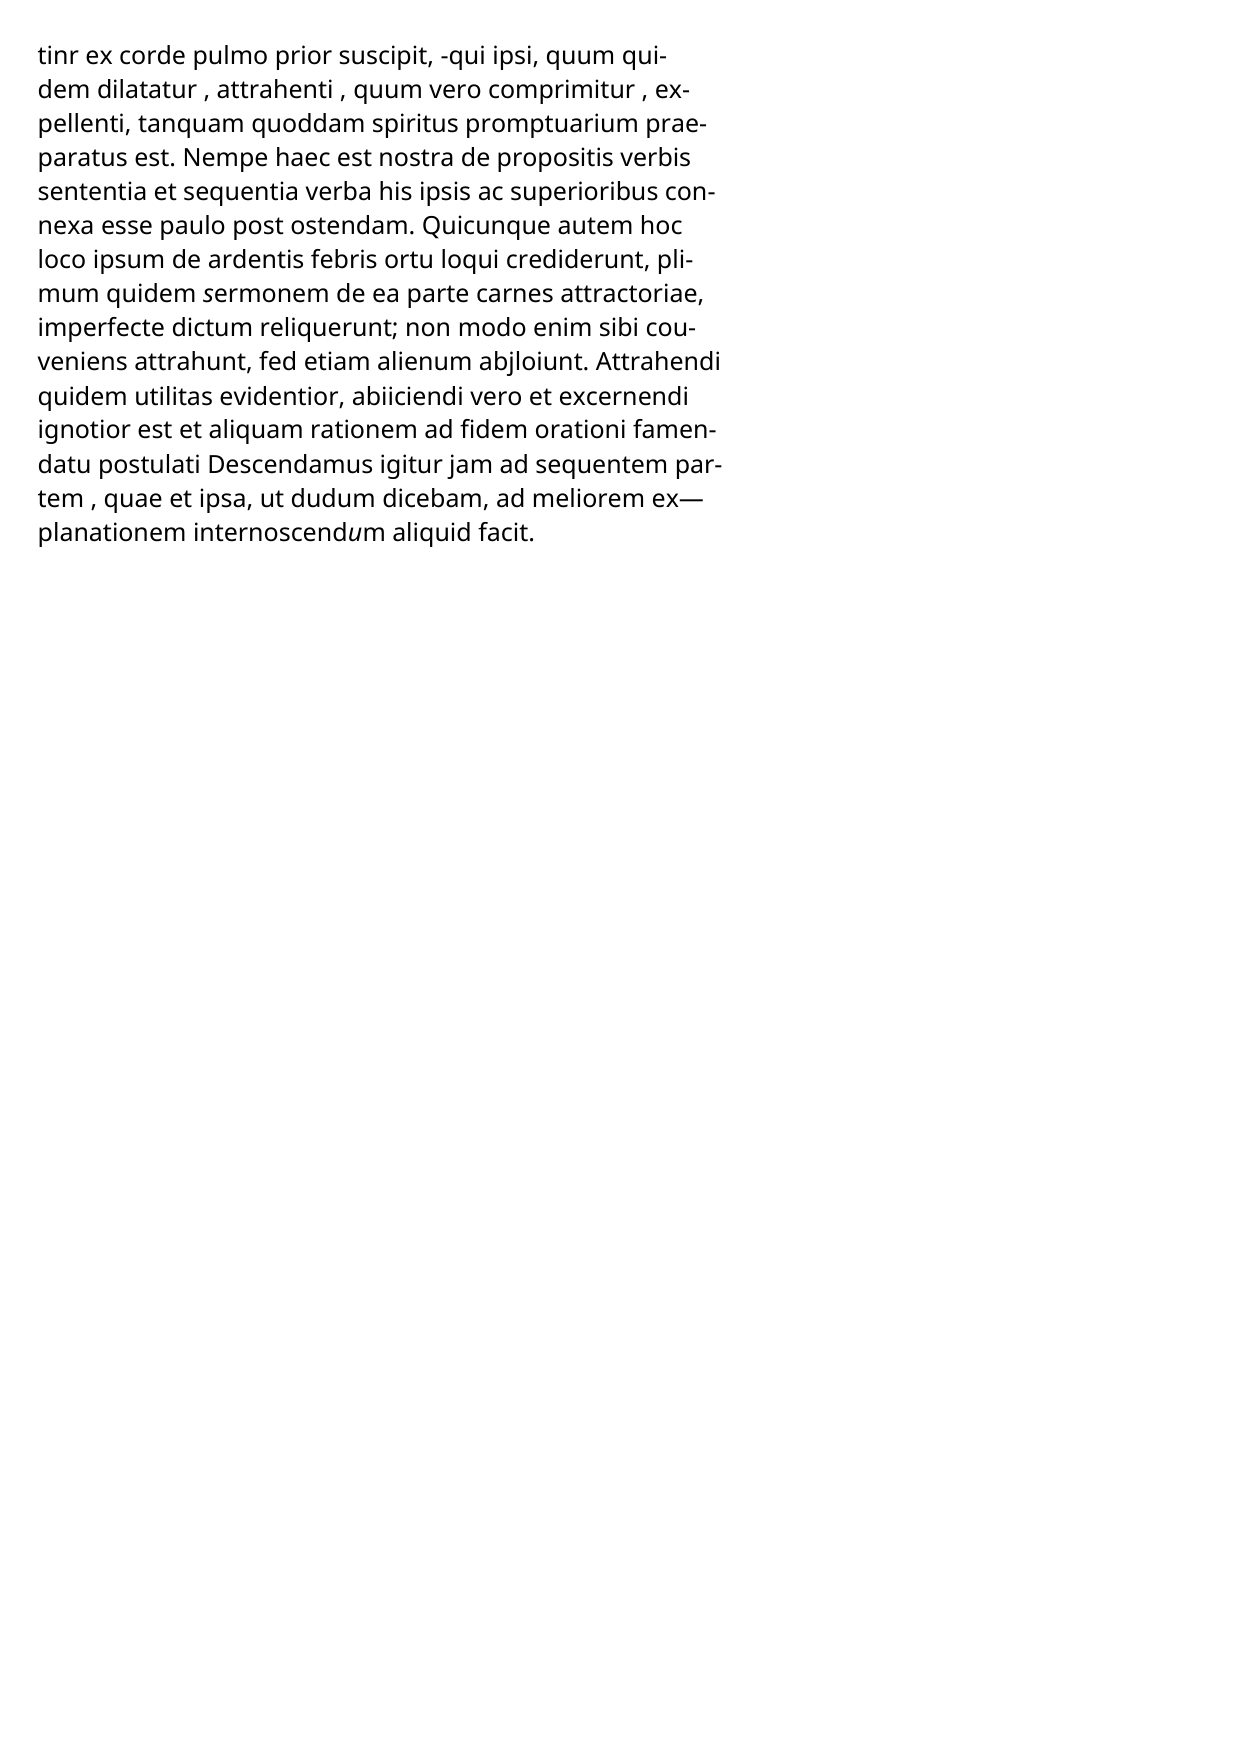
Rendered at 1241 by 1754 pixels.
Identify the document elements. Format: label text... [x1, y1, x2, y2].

text tinr ex corde pulmo prior suscipit, -qui ipsi, quum qui- dem dilatatur , attrahenti , quum vero comprimitur , ex- pellenti, tanquam quoddam spiritus promptuarium prae- paratus est. Nempe haec est nostra de propositis verbis sententia et sequentia verba his ipsis ac superioribus con- nexa esse paulo post ostendam. Quicunque autem hoc loco ipsum de ardentis febris ortu loqui crediderunt, pli- mum quidem sermonem de ea parte carnes attractoriae, imperfecte dictum reliquerunt; non modo enim sibi cou- veniens attrahunt, fed etiam alienum abjloiunt. Attrahendi quidem utilitas evidentior, abiiciendi vero et excernendi ignotior est et aliquam rationem ad fidem orationi famen- datu postulati Descendamus igitur jam ad sequentem par- tem , quae et ipsa, ut dudum dicebam, ad meliorem ex— planationem internoscendum aliquid facit. [37, 37, 1203, 548]
